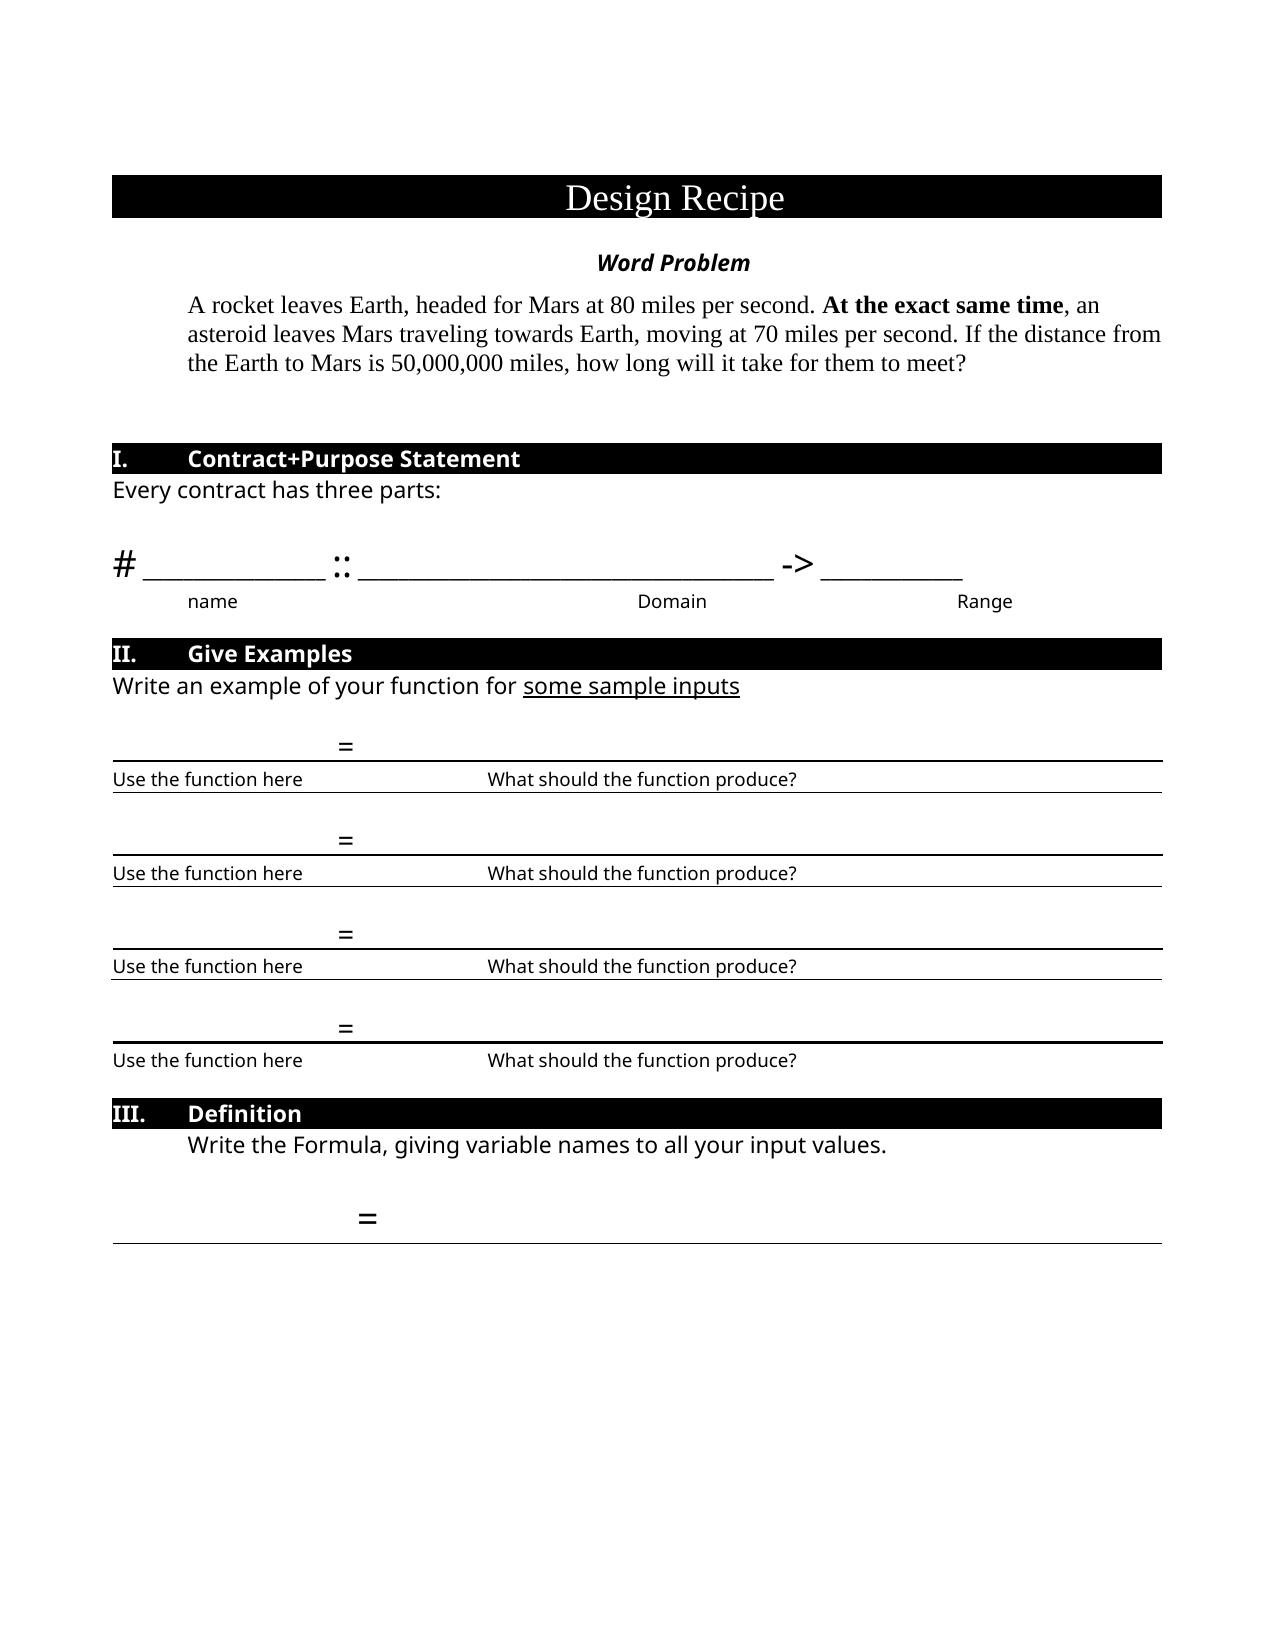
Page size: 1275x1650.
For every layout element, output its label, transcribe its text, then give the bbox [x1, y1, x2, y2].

list Write the Formula, giving variable names to all your input values. [150, 1129, 1162, 1161]
text Use the function here What should the function produce? [112, 860, 1162, 886]
text [112, 949, 1162, 954]
subtitle Give Examples [112, 638, 1162, 670]
text = [112, 914, 1162, 948]
text [112, 1042, 1162, 1048]
subtitle Design Recipe [112, 175, 1162, 218]
text Use the function here What should the function produce? [112, 954, 1162, 979]
text Write an example of your function for some sample inputs [112, 670, 1162, 701]
subtitle Definition [112, 1098, 1162, 1129]
text name Domain Range [112, 588, 1162, 613]
text [112, 855, 1162, 860]
text = [112, 1192, 1162, 1243]
text Word Problem [187, 247, 1162, 278]
text Use the function here What should the function produce? [112, 1048, 1162, 1073]
text = [112, 726, 1162, 760]
text Use the function here What should the function produce? [112, 766, 1162, 792]
text = [112, 820, 1162, 854]
text # __________________ :: _________________________________________ -> ______________ [112, 537, 1162, 588]
text [112, 761, 1162, 766]
text = [112, 1008, 1162, 1041]
text A rocket leaves Earth, headed for Mars at 80 miles per second. At the exact same time, an asteroid leaves Mars traveling towards Earth, moving at 70 miles per second. If the distance from the Earth to Mars is 50,000,000 miles, how long will it take for them to meet? [187, 291, 1162, 377]
text Every contract has three parts: [112, 474, 1162, 506]
subtitle Contract+Purpose Statement [112, 443, 1162, 474]
